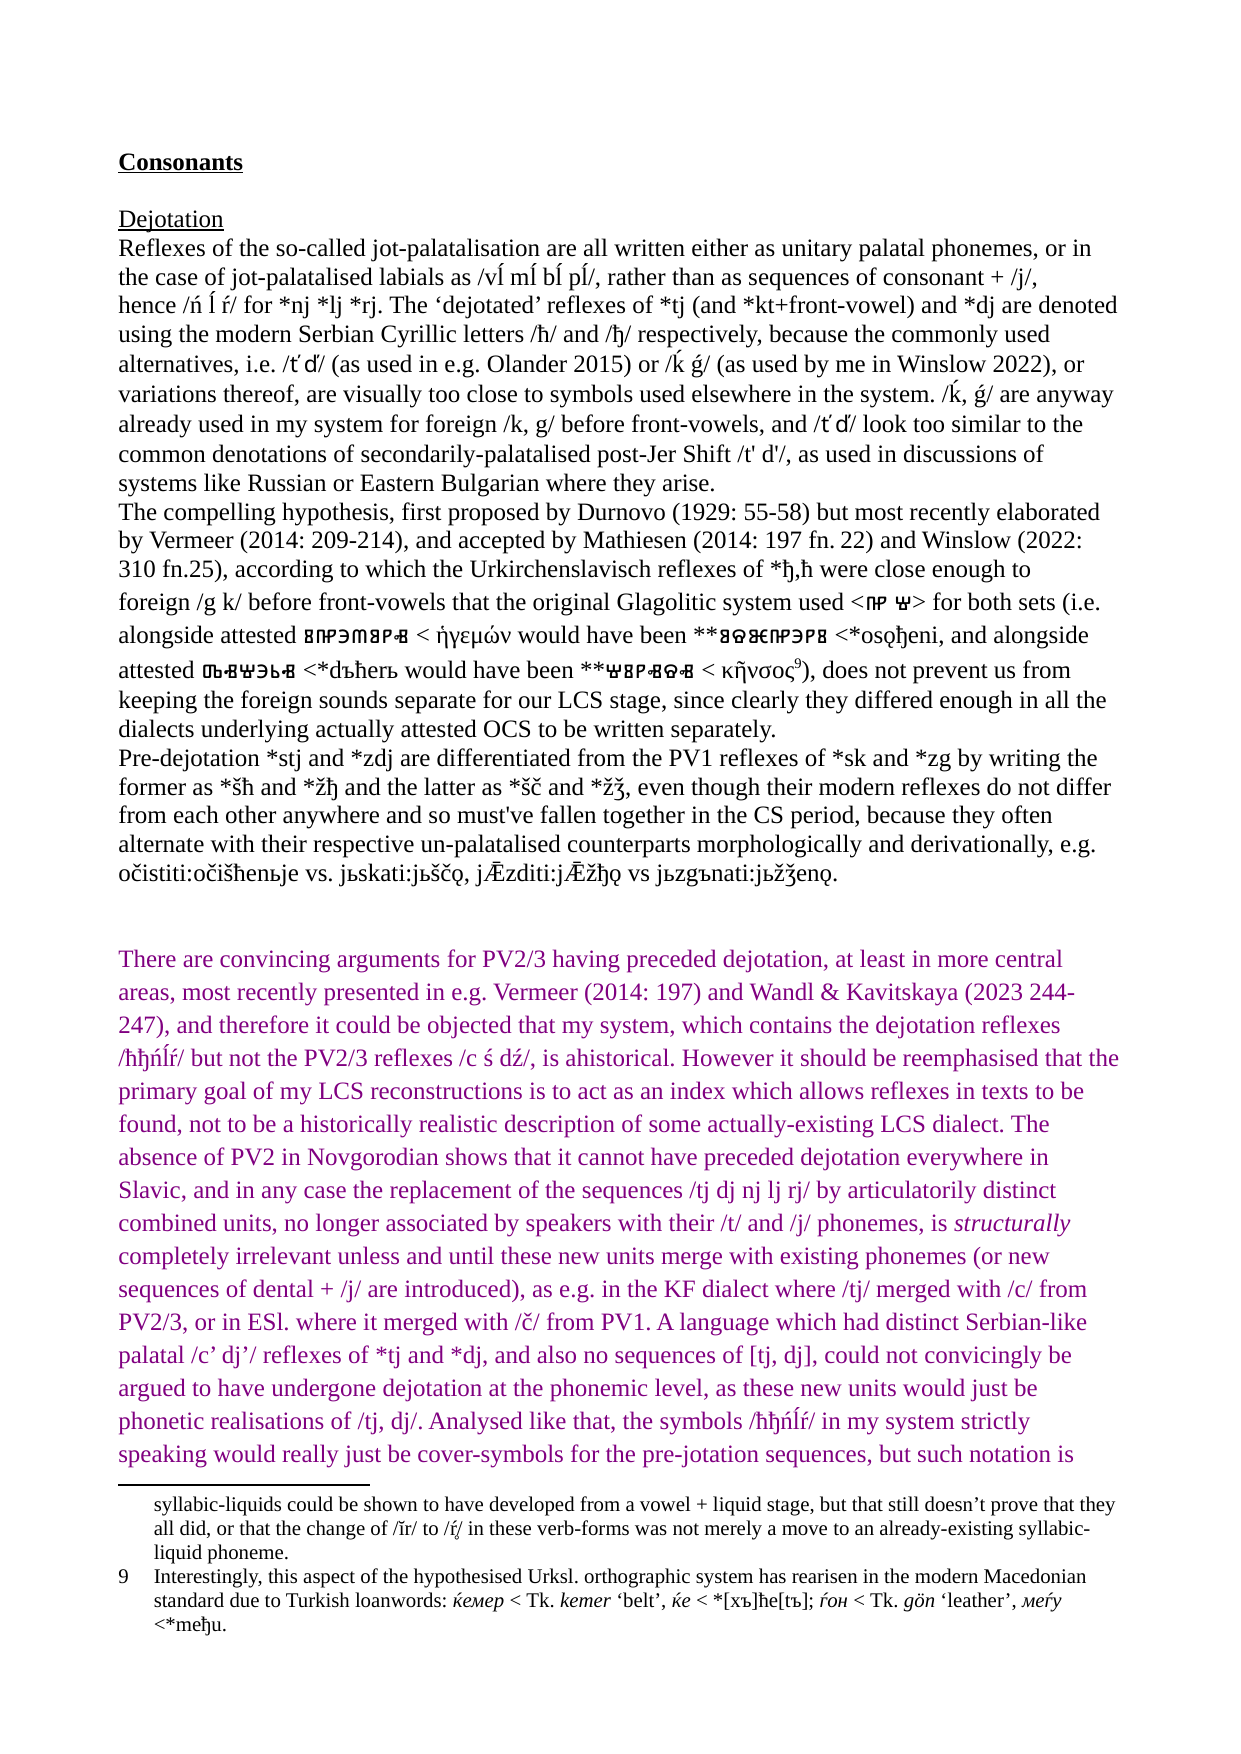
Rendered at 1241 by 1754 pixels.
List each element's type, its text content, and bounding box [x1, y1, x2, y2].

text syllabic-liquids could be shown to have developed from a vowel + liquid stage, but that still doesn’t prove that they all did, or that the change of /ĭr/ to /ŕ̥/ in these verb-forms was not merely a move to an already-existing syllabic-liquid phoneme. [118, 1491, 1122, 1564]
text Interestingly, this aspect of the hypothesised Urksl. orthographic system has rearisen in the modern Macedonian standard due to Turkish loanwords: ќемер < Tk. kemer ‘belt’, ќе < *[xъ]ћe[tъ]; ѓон < Tk. gön ‘leather’, меѓу <*meђu. [118, 1564, 1122, 1636]
text Pre-dejotation *stj and *zdj are differentiated from the PV1 reflexes of *sk and *zg by writing the former as *šћ and *žђ and the latter as *šč and *žǯ, even though their modern reflexes do not differ from each other anywhere and so must've fallen together in the CS period, because they often alternate with their respective un-palatalised counterparts morphologically and derivationally, e.g. očistiti:očišћenьje vs. jьskati:jьščǫ, jǢzditi:jǢžђǫ vs jьzgъnati:jьžǯenǫ. [118, 743, 1122, 887]
text Consonants [118, 147, 1122, 176]
text The compelling hypothesis, first proposed by Durnovo (1929: 55-58) but most recently elaborated by Vermeer (2014: 209-214), and accepted by Mathiesen (2014: 197 fn. 22) and Winslow (2022: 310 fn.25), according to which the Urkirchenslavisch reflexes of *ђ,ћ were close enough to foreign /g k/ before front-vowels that the original Glagolitic system used <ⰼ ⱋ> for both sets (i.e. alongside attested ⰻⰼⰵⰿⱁⱀⱏ < ἡγεμών would have been **ⱁⱄⱘⰼⰵⱀⰻ <*osǫђeni, and alongside attested ⰴⱐⱋⰵⱃⱐ <*dъћerь would have been **ⱋⰻⱀⱏⱄⱏ < κῆνσος), does not prevent us from keeping the foreign sounds separate for our LCS stage, since clearly they differed enough in all the dialects underlying actually attested OCS to be written separately. [118, 497, 1122, 743]
text There are convincing arguments for PV2/3 having preceded dejotation, at least in more central areas, most recently presented in e.g. Vermeer (2014: 197) and Wandl & Kavitskaya (2023 244-247), and therefore it could be objected that my system, which contains the dejotation reflexes /ћђńĺŕ/ but not the PV2/3 reflexes /c ś dź/, is ahistorical. However it should be reemphasised that the primary goal of my LCS reconstructions is to act as an index which allows reflexes in texts to be found, not to be a historically realistic description of some actually-existing LCS dialect. The absence of PV2 in Novgorodian shows that it cannot have preceded dejotation everywhere in Slavic, and in any case the replacement of the sequences /tj dj nj lj rj/ by articulatorily distinct combined units, no longer associated by speakers with their /t/ and /j/ phonemes, is structurally completely irrelevant unless and until these new units merge with existing phonemes (or new sequences of dental + /j/ are introduced), as e.g. in the KF dialect where /tj/ merged with /c/ from PV2/3, or in ESl. where it merged with /č/ from PV1. A language which had distinct Serbian-like palatal /c’ dj’/ reflexes of *tj and *dj, and also no sequences of [tj, dj], could not convicingly be argued to have undergone dejotation at the phonemic level, as these new units would just be phonetic realisations of /tj, dj/. Analysed like that, the symbols /ћђńĺŕ/ in my system strictly speaking would really just be cover-symbols for the pre-jotation sequences, but such notation is [118, 944, 1122, 1468]
text Reflexes of the so-called jot-palatalisation are all written either as unitary palatal phonemes, or in the case of jot-palatalised labials as /vĺ mĺ bĺ pĺ/, rather than as sequences of consonant + /j/, hence /ń ĺ ŕ/ for *nj *lj *rj. The ‘dejotated’ reflexes of *tj (and *kt+front-vowel) and *dj are denoted using the modern Serbian Cyrillic letters /ћ/ and /ђ/ respectively, because the commonly used alternatives, i.e. /ť ď/ (as used in e.g. Olander 2015) or /ḱ ǵ/ (as used by me in Winslow 2022), or variations thereof, are visually too close to symbols used elsewhere in the system. /ḱ, ǵ/ are anyway already used in my system for foreign /k, g/ before front-vowels, and /ť ď/ look too similar to the common denotations of secondarily-palatalised post-Jer Shift /t' d'/, as used in discussions of systems like Russian or Eastern Bulgarian where they arise. [118, 233, 1122, 497]
text Dejotation [118, 204, 1122, 233]
